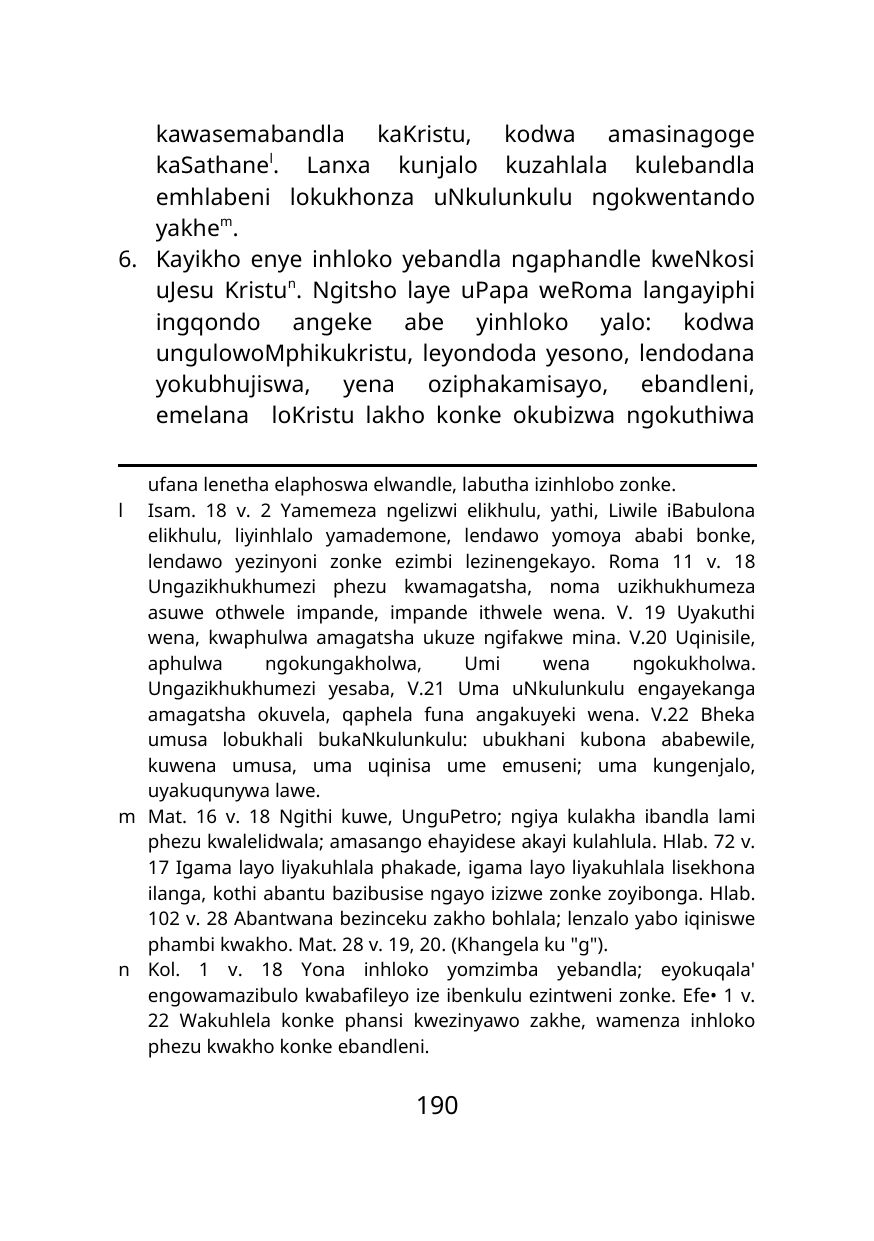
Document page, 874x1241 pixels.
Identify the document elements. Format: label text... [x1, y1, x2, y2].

list Kol. 1 v. 18 Yona inhloko yomzimba yebandla; eyokuqala' engowamazibulo kwabafileyo ize ibenkulu ezintweni zonke. Efe• 1 v. 22 Wakuhlela konke phansi kwezinyawo zakhe, wamenza inhloko phezu kwakho konke ebandleni. [118, 956, 756, 1058]
list Isam. 18 v. 2 Yamemeza ngelizwi elikhulu, yathi, Liwile iBabulona elikhulu, liyinhlalo yamademone, lendawo yomoya ababi bonke, lendawo yezinyoni zonke ezimbi lezinengekayo. Roma 11 v. 18 Ungazikhukhumezi phezu kwamagatsha, noma uzikhukhumeza asuwe othwele impande, impande ithwele wena. V. 19 Uyakuthi wena, kwaphulwa amagatsha ukuze ngifakwe mina. V.20 Uqinisile, aphulwa ngokungakholwa, Umi wena ngokukholwa. Ungazikhukhumezi yesaba, V.21 Uma uNkulunkulu engayekanga amagatsha okuvela, qaphela funa angakuyeki wena. V.22 Bheka umusa lobukhali bukaNkulunkulu: ubukhani kubona ababewile, kuwena umusa, uma uqinisa ume emuseni; uma kungenjalo, uyakuqunywa lawe. [118, 497, 756, 803]
list Mat. 16 v. 18 Ngithi kuwe, UnguPetro; ngiya kulakha ibandla lami phezu kwalelidwala; amasango ehayidese akayi kulahlula. Hlab. 72 v. 17 Igama layo liyakuhlala phakade, igama layo liyakuhlala lisekhona ilanga, kothi abantu bazibusise ngayo izizwe zonke zoyibonga. Hlab. 102 v. 28 Abantwana bezinceku zakho bohlala; lenzalo yabo iqiniswe phambi kwakho. Mat. 28 v. 19, 20. (Khangela ku "g"). [118, 803, 756, 956]
list Kayikho enye inhloko yebandla ngaphandle kweNkosi uJesu Kristu. Ngitsho laye uPapa weRoma langayiphi ingqondo angeke abe yinhloko yalo: kodwa ungulowoMphikukristu, leyondoda yesono, lendodana yokubhujiswa, yena oziphakamisayo, ebandleni, emelana loKristu lakho konke okubizwa ngokuthiwa [118, 243, 756, 431]
list ufana lenetha elaphoswa elwandle, labutha izinhlobo zonke. [118, 472, 756, 497]
list kawasemabandla kaKristu, kodwa amasinagoge kaSathane. Lanxa kunjalo kuzahlala kulebandla emhlabeni lokukhonza uNkulunkulu ngokwentando yakhe. [118, 118, 756, 243]
